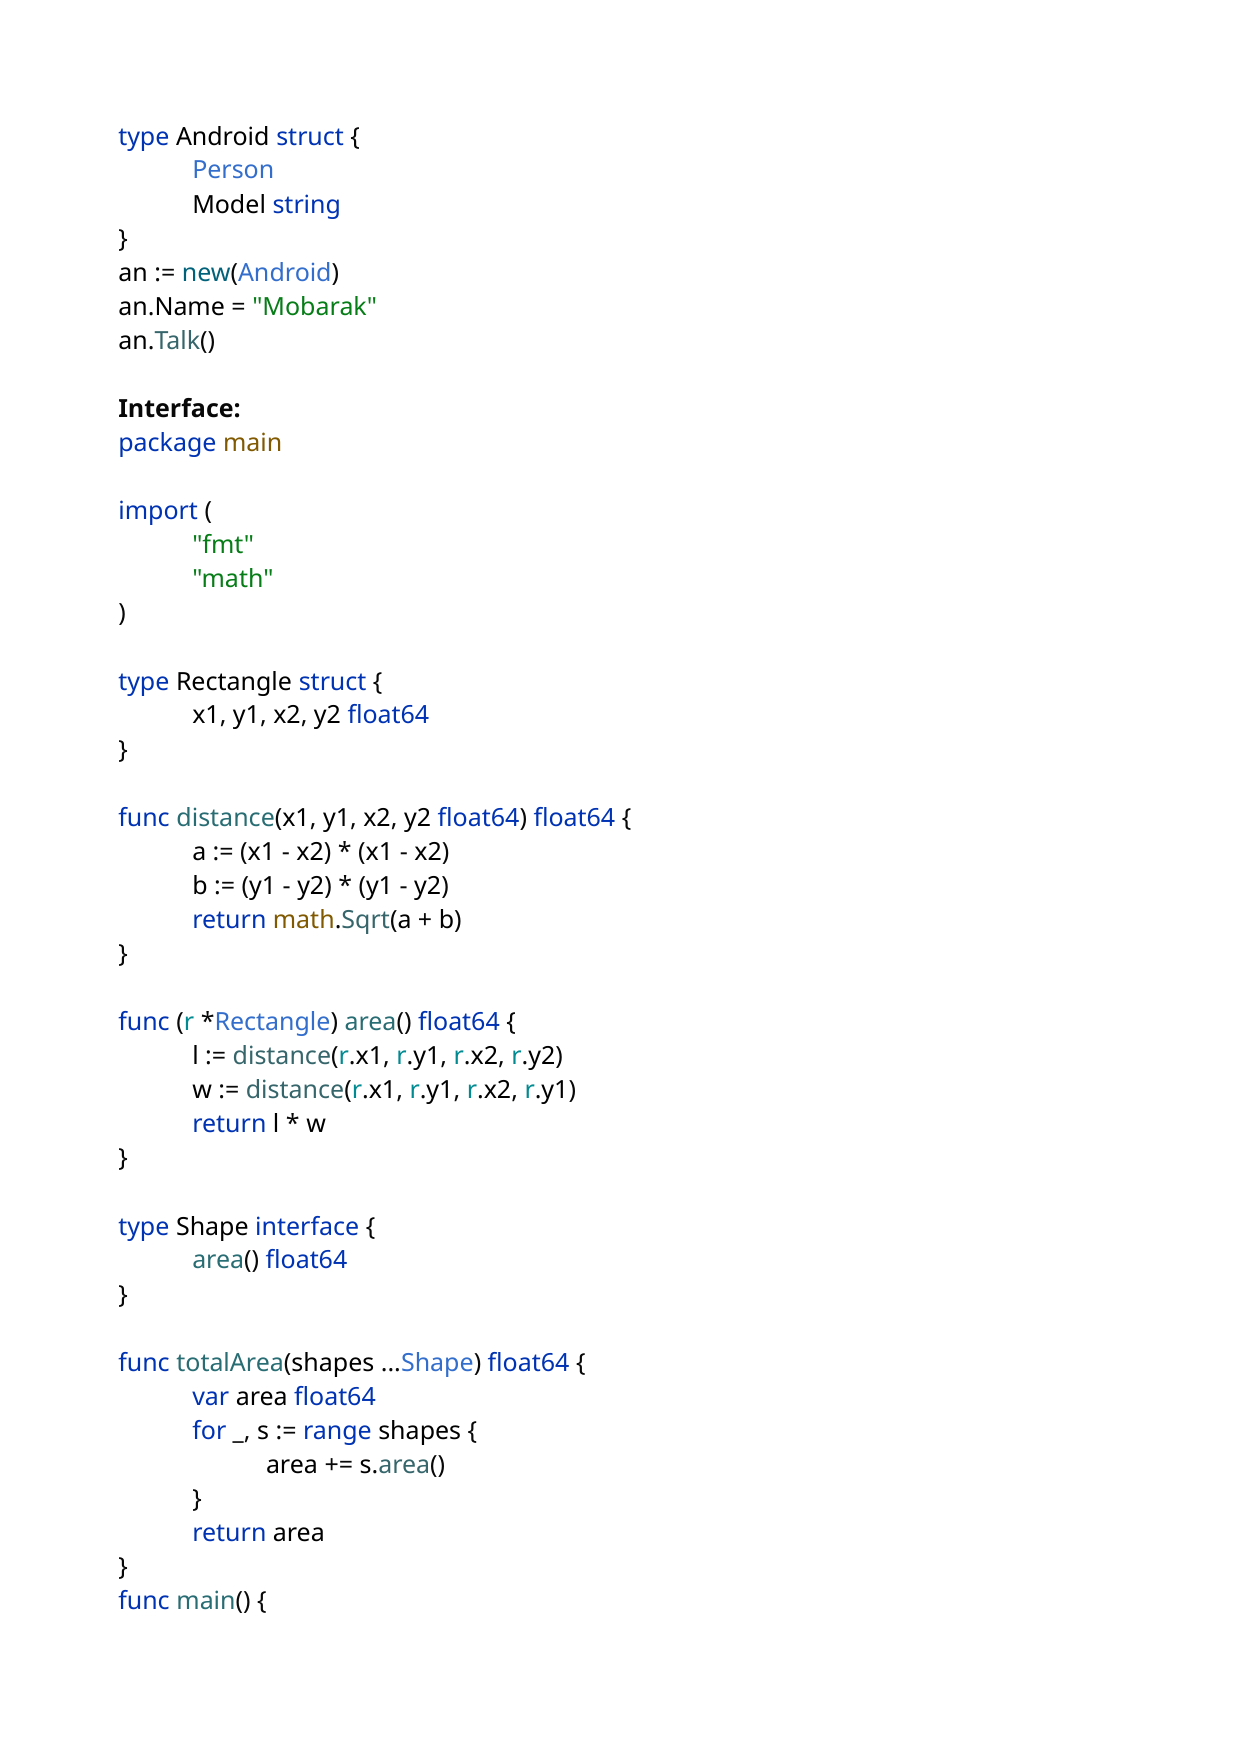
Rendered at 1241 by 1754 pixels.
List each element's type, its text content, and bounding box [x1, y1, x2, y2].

text type Android struct { Person Model string } [118, 118, 1122, 254]
text an := new(Android) an.Name = "Mobarak" an.Talk() [118, 254, 1122, 357]
text Interface: [118, 391, 1122, 425]
text package main import ( "fmt" "math" ) type Rectangle struct { x1, y1, x2, y2 float64 } func distance(x1, y1, x2, y2 float64) float64 { a := (x1 - x2) * (x1 - x2) b := (y1 - y2) * (y1 - y2) return math.Sqrt(a + b) } func (r *Rectangle) area() float64 { l := distance(r.x1, r.y1, r.x2, r.y2) w := distance(r.x1, r.y1, r.x2, r.y1) return l * w } type Shape interface { area() float64 } func totalArea(shapes ...Shape) float64 { var area float64 for _, s := range shapes { area += s.area() } return area } func main() { [118, 425, 1122, 1617]
